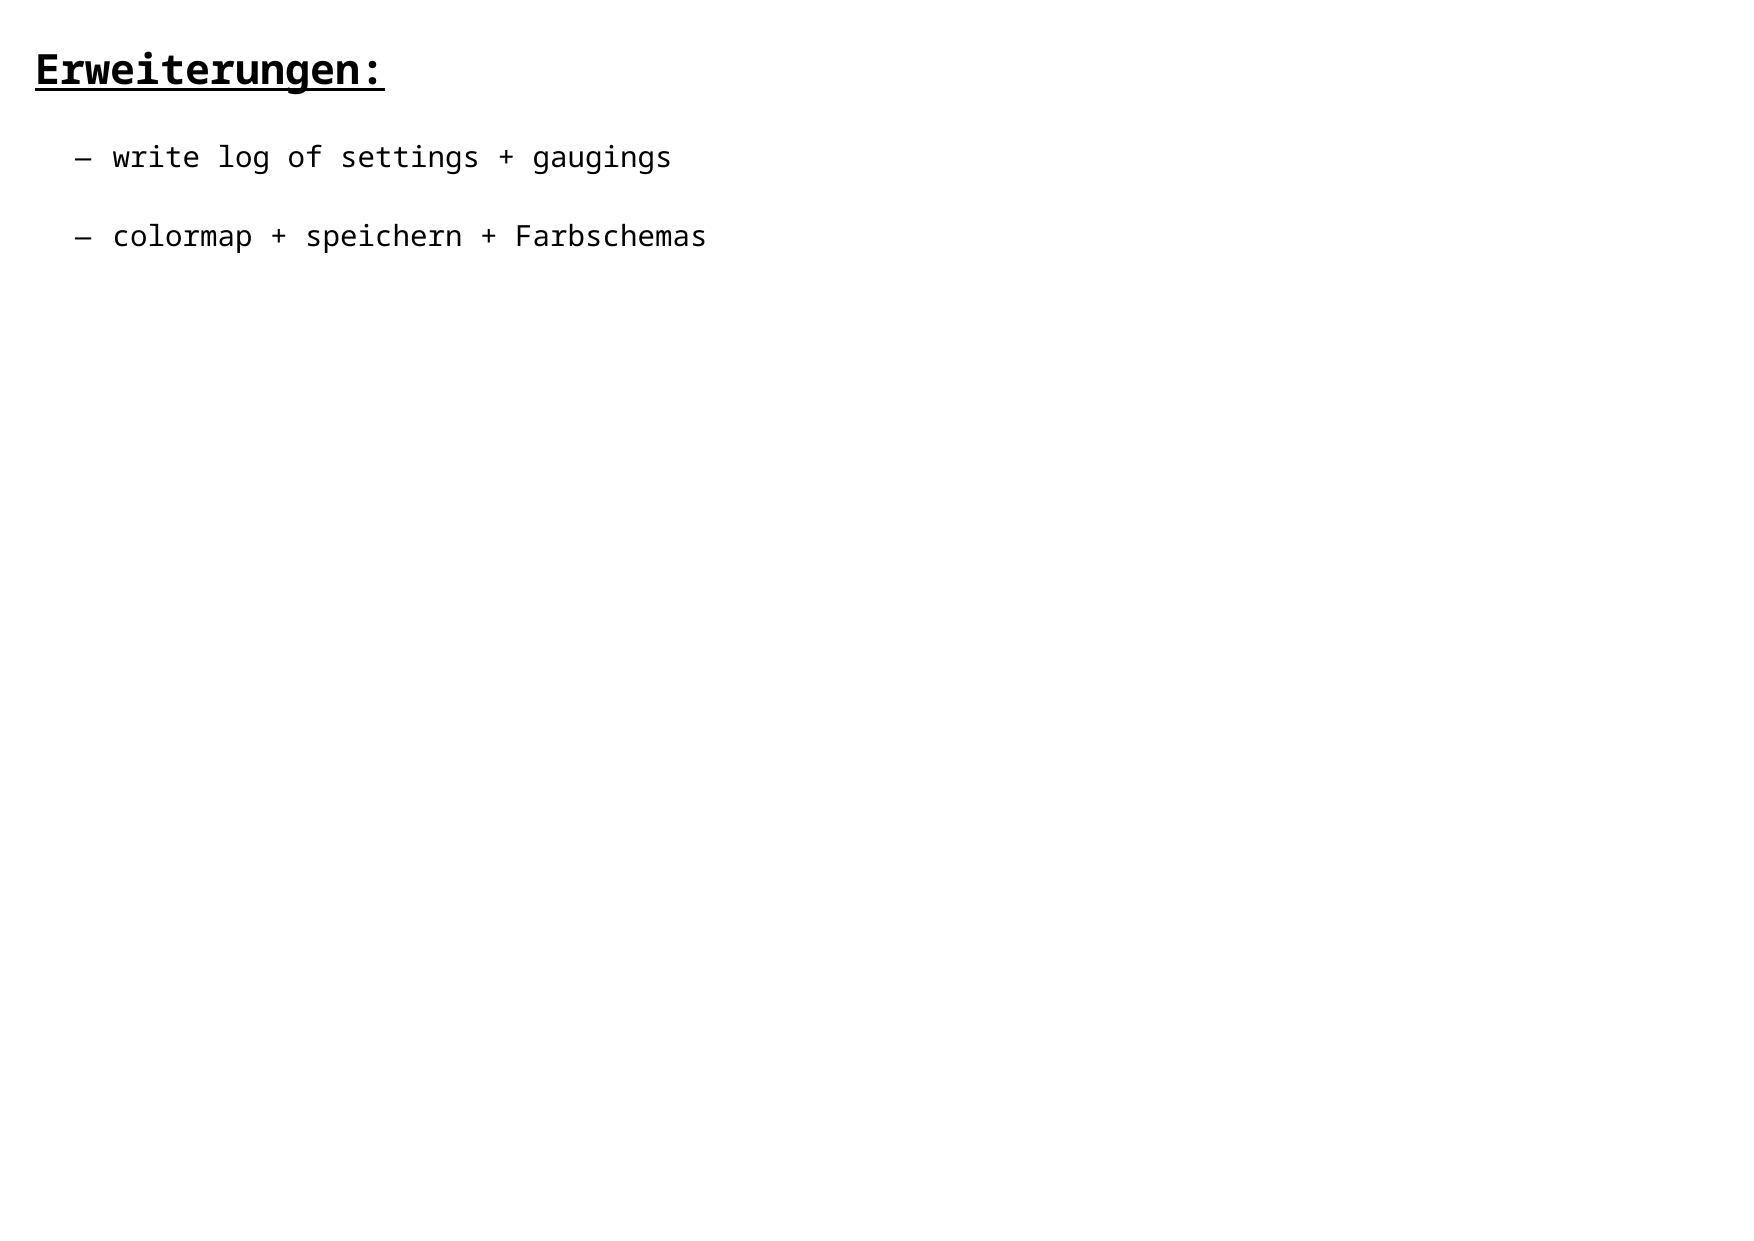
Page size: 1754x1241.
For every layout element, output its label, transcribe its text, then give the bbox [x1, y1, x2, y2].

text Erweiterungen: [0, 40, 1754, 96]
list write log of settings + gaugings [75, 136, 1754, 176]
list colormap + speichern + Farbschemas [75, 216, 1754, 255]
